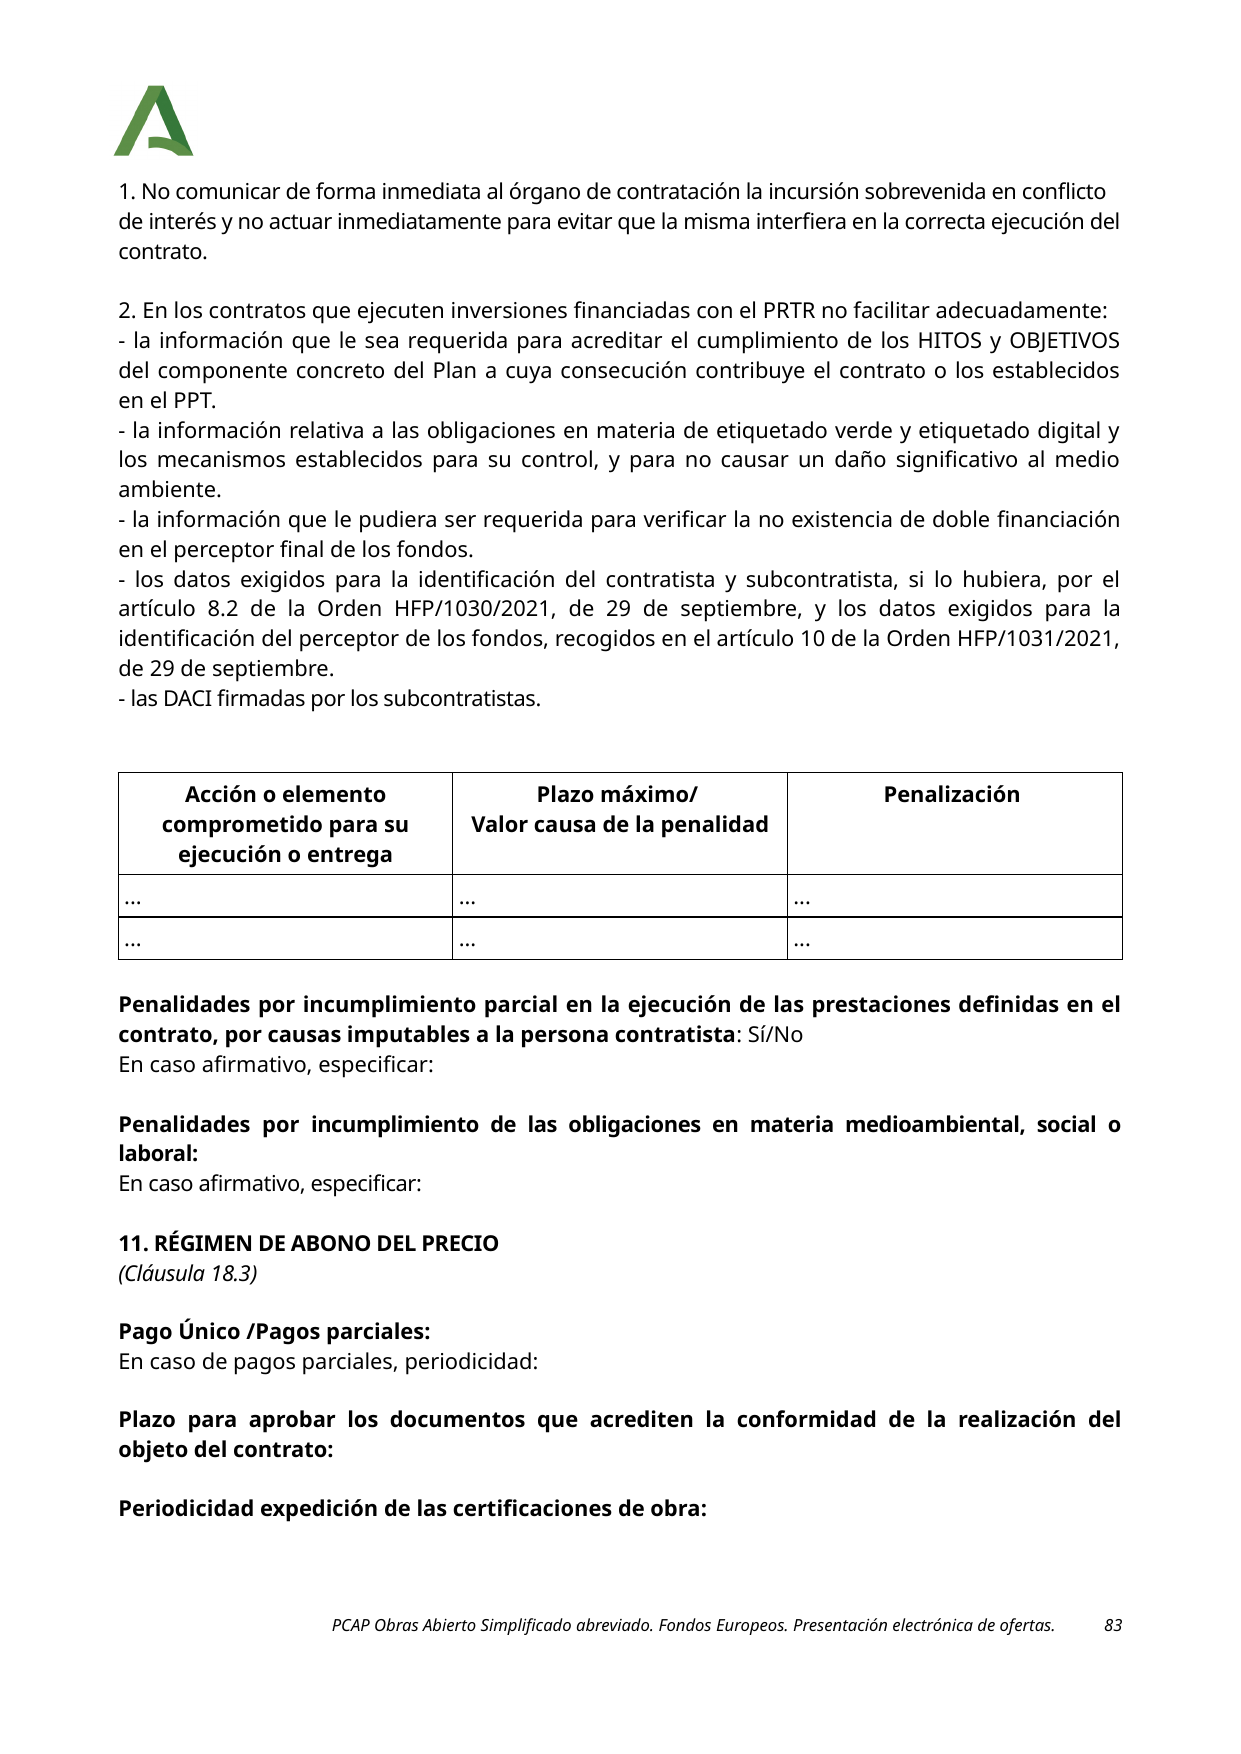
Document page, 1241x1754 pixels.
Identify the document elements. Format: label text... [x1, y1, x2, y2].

table_cell ... [788, 918, 1122, 959]
text - las DACI firmadas por los subcontratistas. [118, 683, 1122, 713]
table_cell ... [788, 875, 1122, 916]
text - los datos exigidos para la identificación del contratista y subcontratista, si lo hubiera, por el artículo 8.2 de la Orden HFP/1030/2021, de 29 de septiembre, y los datos exigidos para la identificación del perceptor de los fondos, recogidos en el artículo 10 de la Orden HFP/1031/2021, de 29 de septiembre. [118, 564, 1122, 683]
table_cell ... [119, 875, 452, 916]
text (Cláusula 18.3) [118, 1258, 1122, 1287]
text Periodicidad expedición de las certificaciones de obra: [118, 1493, 1122, 1523]
text 1. No comunicar de forma inmediata al órgano de contratación la incursión sobrevenida en conflicto de interés y no actuar inmediatamente para evitar que la misma interfiera en la correcta ejecución del contrato. [118, 176, 1122, 266]
picture [109, 81, 198, 160]
text - la información que le pudiera ser requerida para verificar la no existencia de doble financiación en el perceptor final de los fondos. [118, 504, 1122, 564]
text - la información que le sea requerida para acreditar el cumplimiento de los HITOS y OBJETIVOS del componente concreto del Plan a cuya consecución contribuye el contrato o los establecidos en el PPT. [118, 325, 1122, 415]
text Plazo para aprobar los documentos que acrediten la conformidad de la realización del objeto del contrato: [118, 1404, 1122, 1464]
text En caso de pagos parciales, periodicidad: [118, 1346, 1122, 1376]
text 2. En los contratos que ejecuten inversiones financiadas con el PRTR no facilitar adecuadamente: [118, 296, 1122, 325]
text 11. RÉGIMEN DE ABONO DEL PRECIO [118, 1228, 1122, 1258]
text - la información relativa a las obligaciones en materia de etiquetado verde y etiquetado digital y los mecanismos establecidos para su control, y para no causar un daño significativo al medio ambiente. [118, 415, 1122, 504]
text En caso afirmativo, especificar: [118, 1168, 1122, 1198]
text Penalidades por incumplimiento de las obligaciones en materia medioambiental, social o laboral: [118, 1109, 1122, 1168]
text En caso afirmativo, especificar: [118, 1049, 1122, 1079]
table_header Plazo máximo/ Valor causa de la penalidad [453, 773, 787, 874]
table_cell ... [453, 875, 787, 916]
text Penalidades por incumplimiento parcial en la ejecución de las prestaciones definidas en el contrato, por causas imputables a la persona contratista: Sí/No [118, 989, 1122, 1049]
text Pago Único /Pagos parciales: [118, 1316, 1122, 1346]
table_cell ... [453, 918, 787, 959]
table_cell ... [119, 918, 452, 959]
table_header Penalización [788, 773, 1122, 874]
table_header Acción o elemento comprometido para su ejecución o entrega [119, 773, 452, 874]
